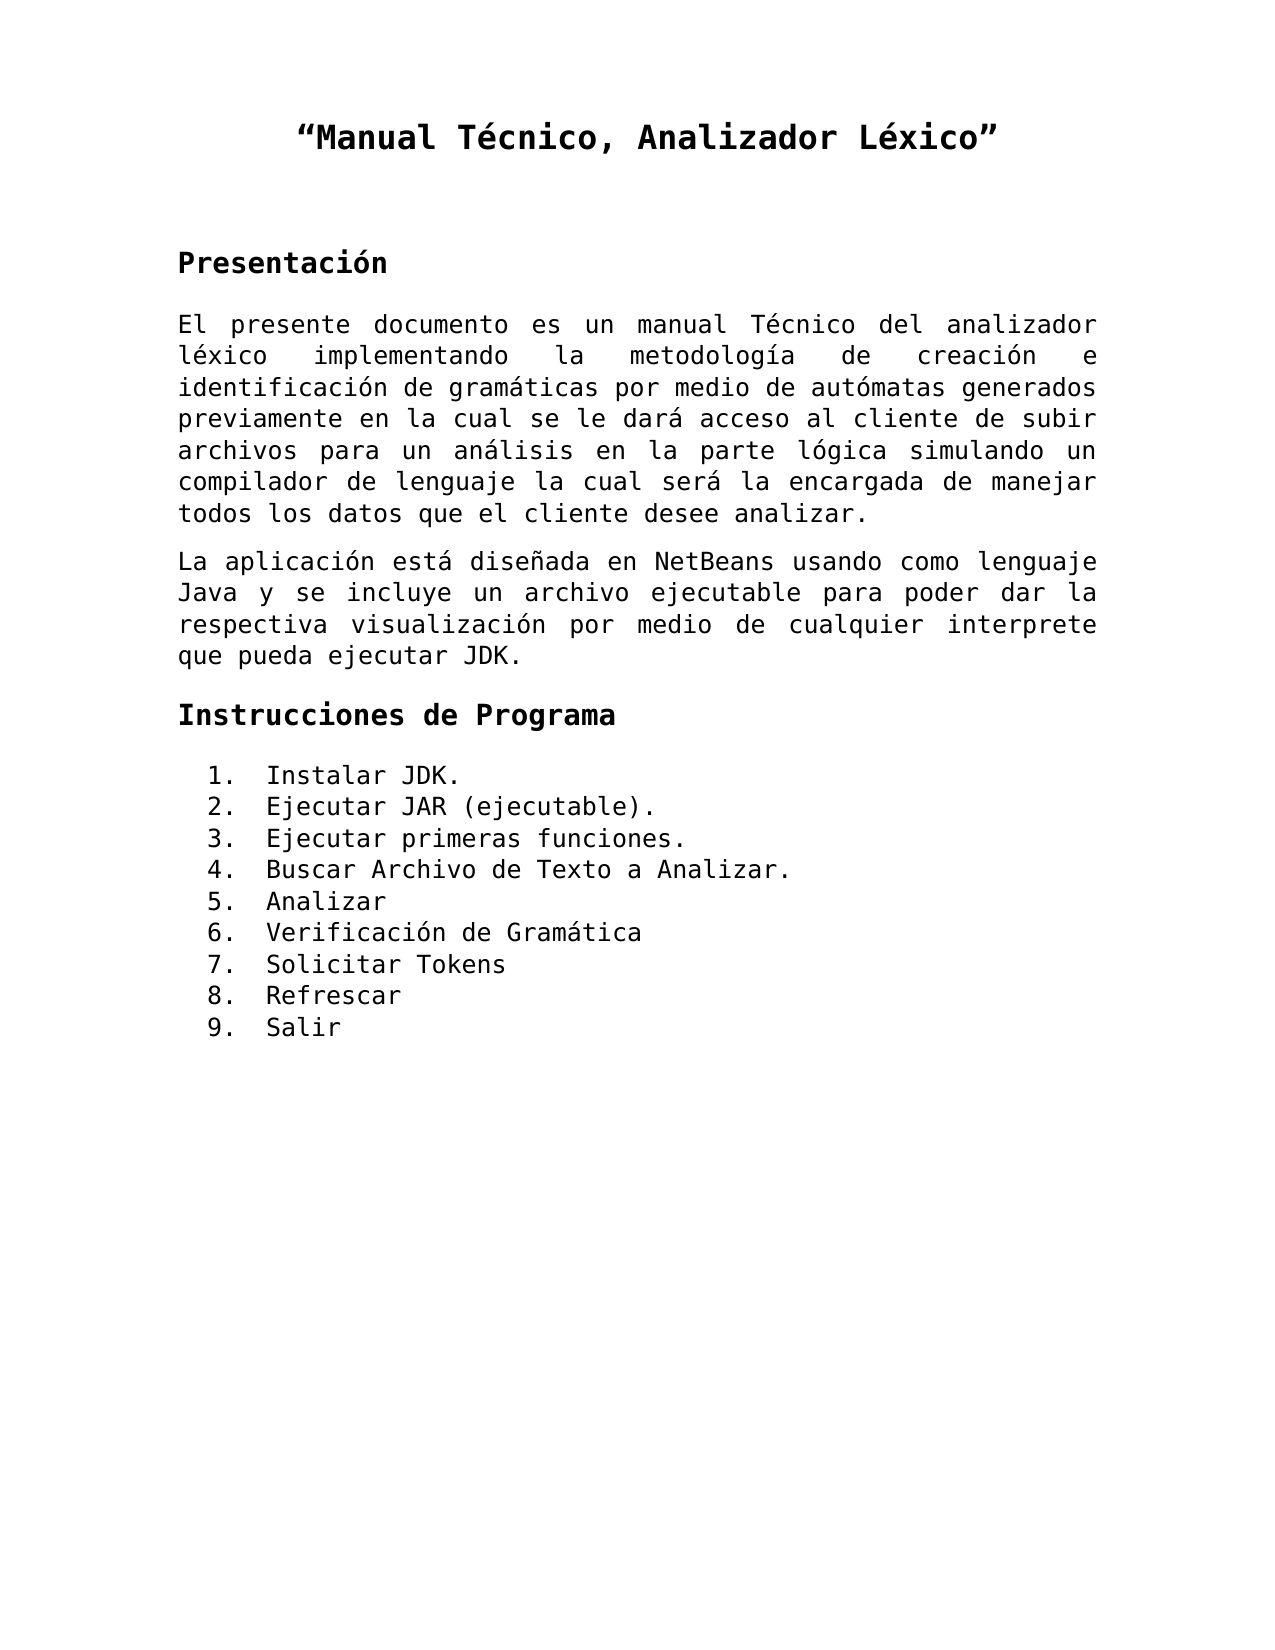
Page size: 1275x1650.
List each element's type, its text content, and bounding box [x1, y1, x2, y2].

text El presente documento es un manual Técnico del analizador léxico implementando la metodología de creación e identificación de gramáticas por medio de autómatas generados previamente en la cual se le dará acceso al cliente de subir archivos para un análisis en la parte lógica simulando un compilador de lenguaje la cual será la encargada de manejar todos los datos que el cliente desee analizar. [177, 310, 1098, 528]
subtitle Instrucciones de Programa [177, 698, 1098, 732]
list Buscar Archivo de Texto a Analizar. [207, 856, 1098, 885]
list Solicitar Tokens [207, 950, 1098, 979]
list Ejecutar JAR (ejecutable). [207, 793, 1098, 822]
list Verificación de Gramática [207, 918, 1098, 948]
list Analizar [207, 887, 1098, 916]
list Ejecutar primeras funciones. [207, 824, 1098, 853]
text La aplicación está diseñada en NetBeans usando como lenguaje Java y se incluye un archivo ejecutable para poder dar la respectiva visualización por medio de cualquier interprete que pueda ejecutar JDK. [177, 547, 1098, 671]
list Instalar JDK. [207, 761, 1098, 790]
text “Manual Técnico, Analizador Léxico” [177, 118, 1098, 157]
subtitle Presentación [177, 247, 1098, 281]
list Refrescar [207, 981, 1098, 1011]
list Salir [207, 1013, 1098, 1042]
